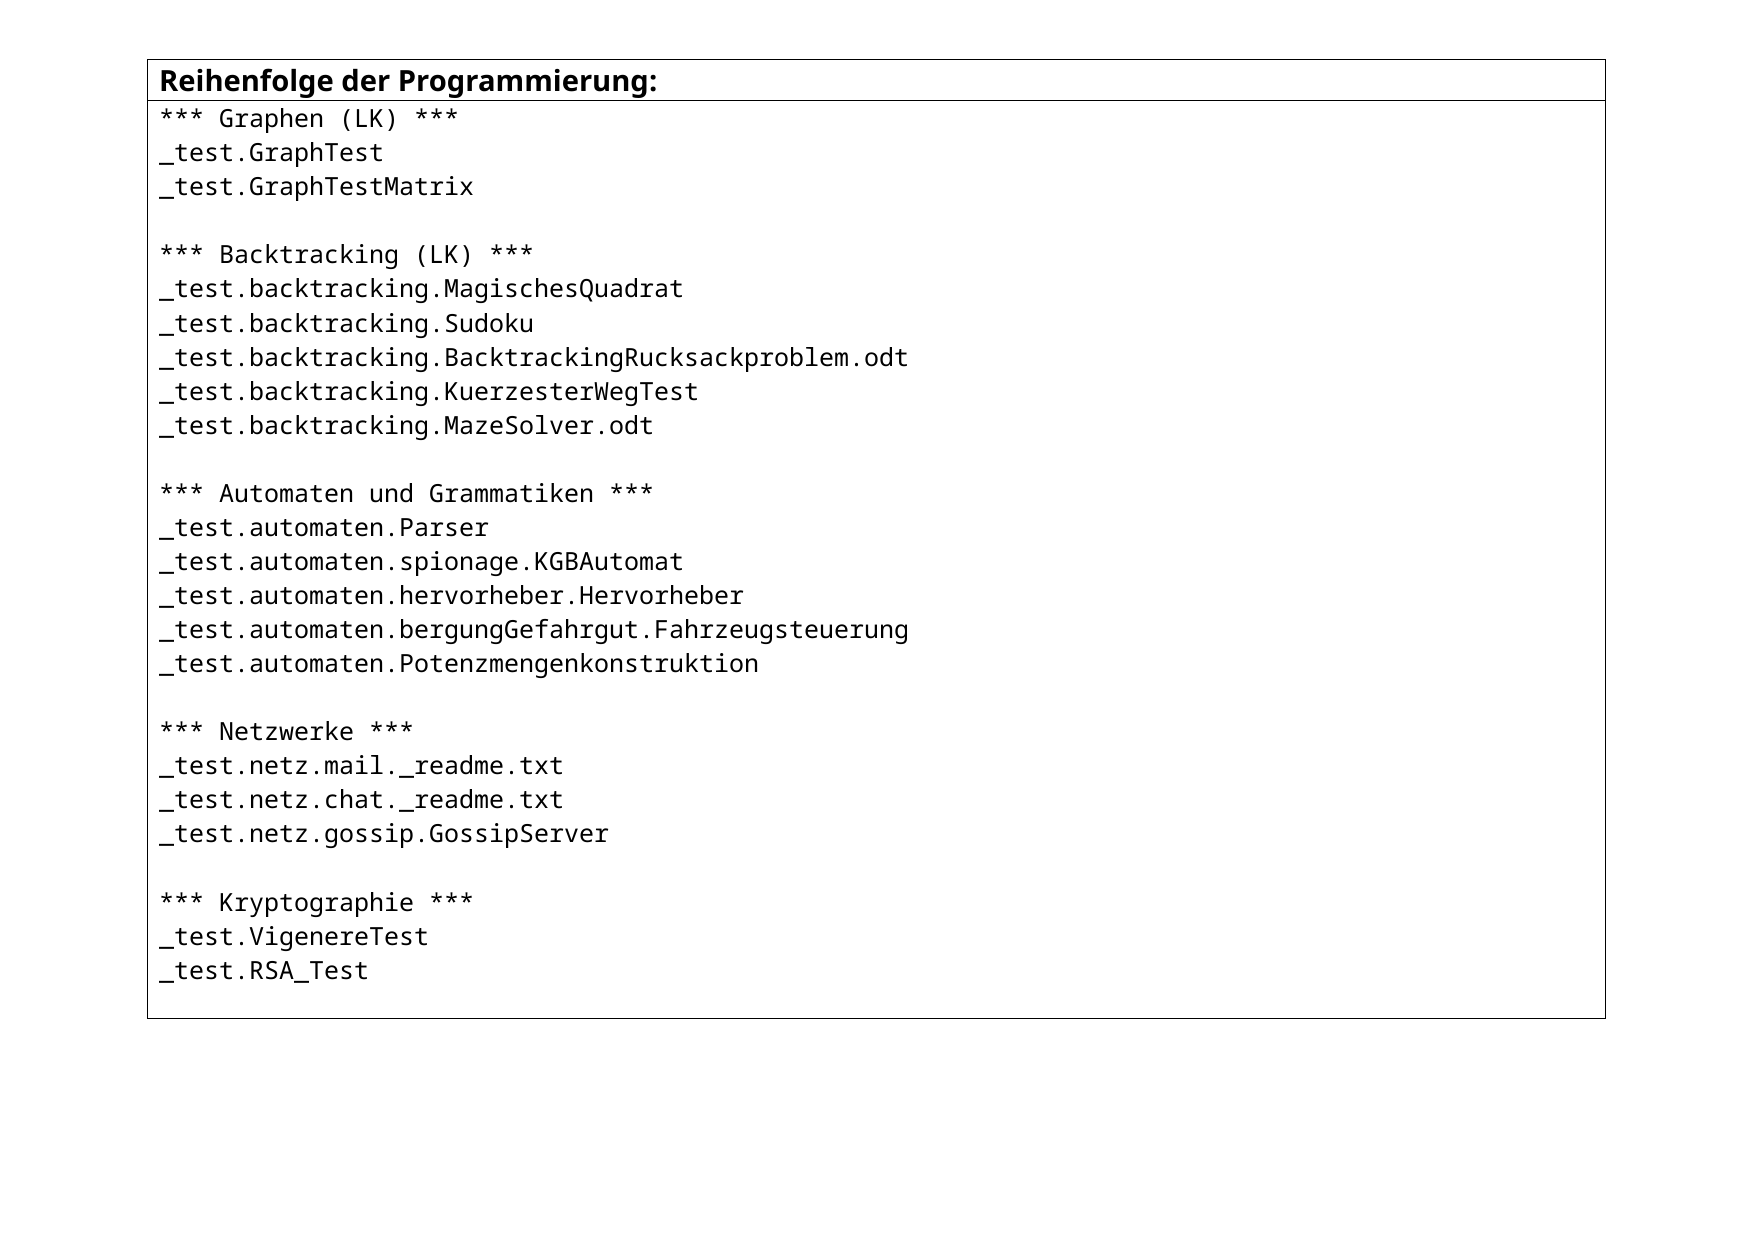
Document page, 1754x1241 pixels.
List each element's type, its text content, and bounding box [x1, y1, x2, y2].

table_header Reihenfolge der Programmierung: [148, 60, 1605, 100]
table_cell *** Graphen (LK) *** _test.GraphTest _test.GraphTestMatrix *** Backtracking (LK) *** _test.backtracking.MagischesQuadrat _test.backtracking.Sudoku _test.backtracking.BacktrackingRucksackproblem.odt _test.backtracking.KuerzesterWegTest _test.backtracking.MazeSolver.odt *** Automaten und Grammatiken *** _test.automaten.Parser _test.automaten.spionage.KGBAutomat _test.automaten.hervorheber.Hervorheber _test.automaten.bergungGefahrgut.Fahrzeugsteuerung _test.automaten.Potenzmengenkonstruktion *** Netzwerke *** _test.netz.mail._readme.txt _test.netz.chat._readme.txt _test.netz.gossip.GossipServer *** Kryptographie *** _test.VigenereTest _test.RSA_Test [148, 101, 1605, 1018]
